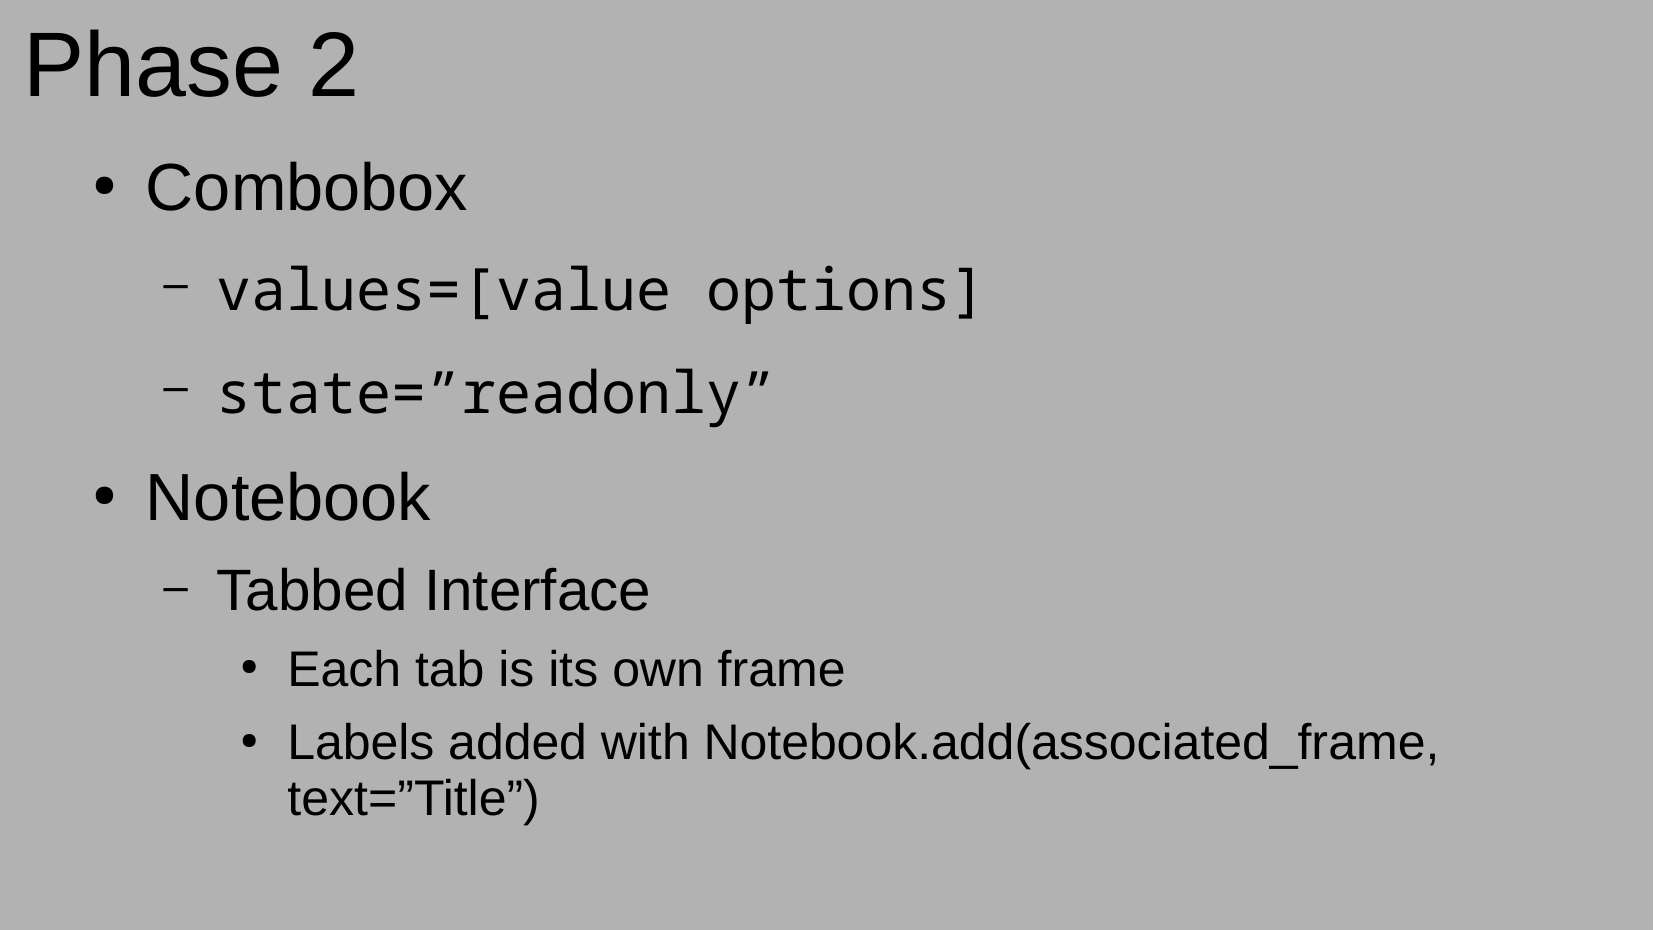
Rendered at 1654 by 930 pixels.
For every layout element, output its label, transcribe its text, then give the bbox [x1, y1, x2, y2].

list Combobox values=[value options] state=”readonly” Notebook Tabbed Interface Each tab is its own frame Labels added with Notebook.add(associated_frame, text=”Title”) [75, 150, 1636, 886]
title Phase 2 [23, 11, 1588, 119]
